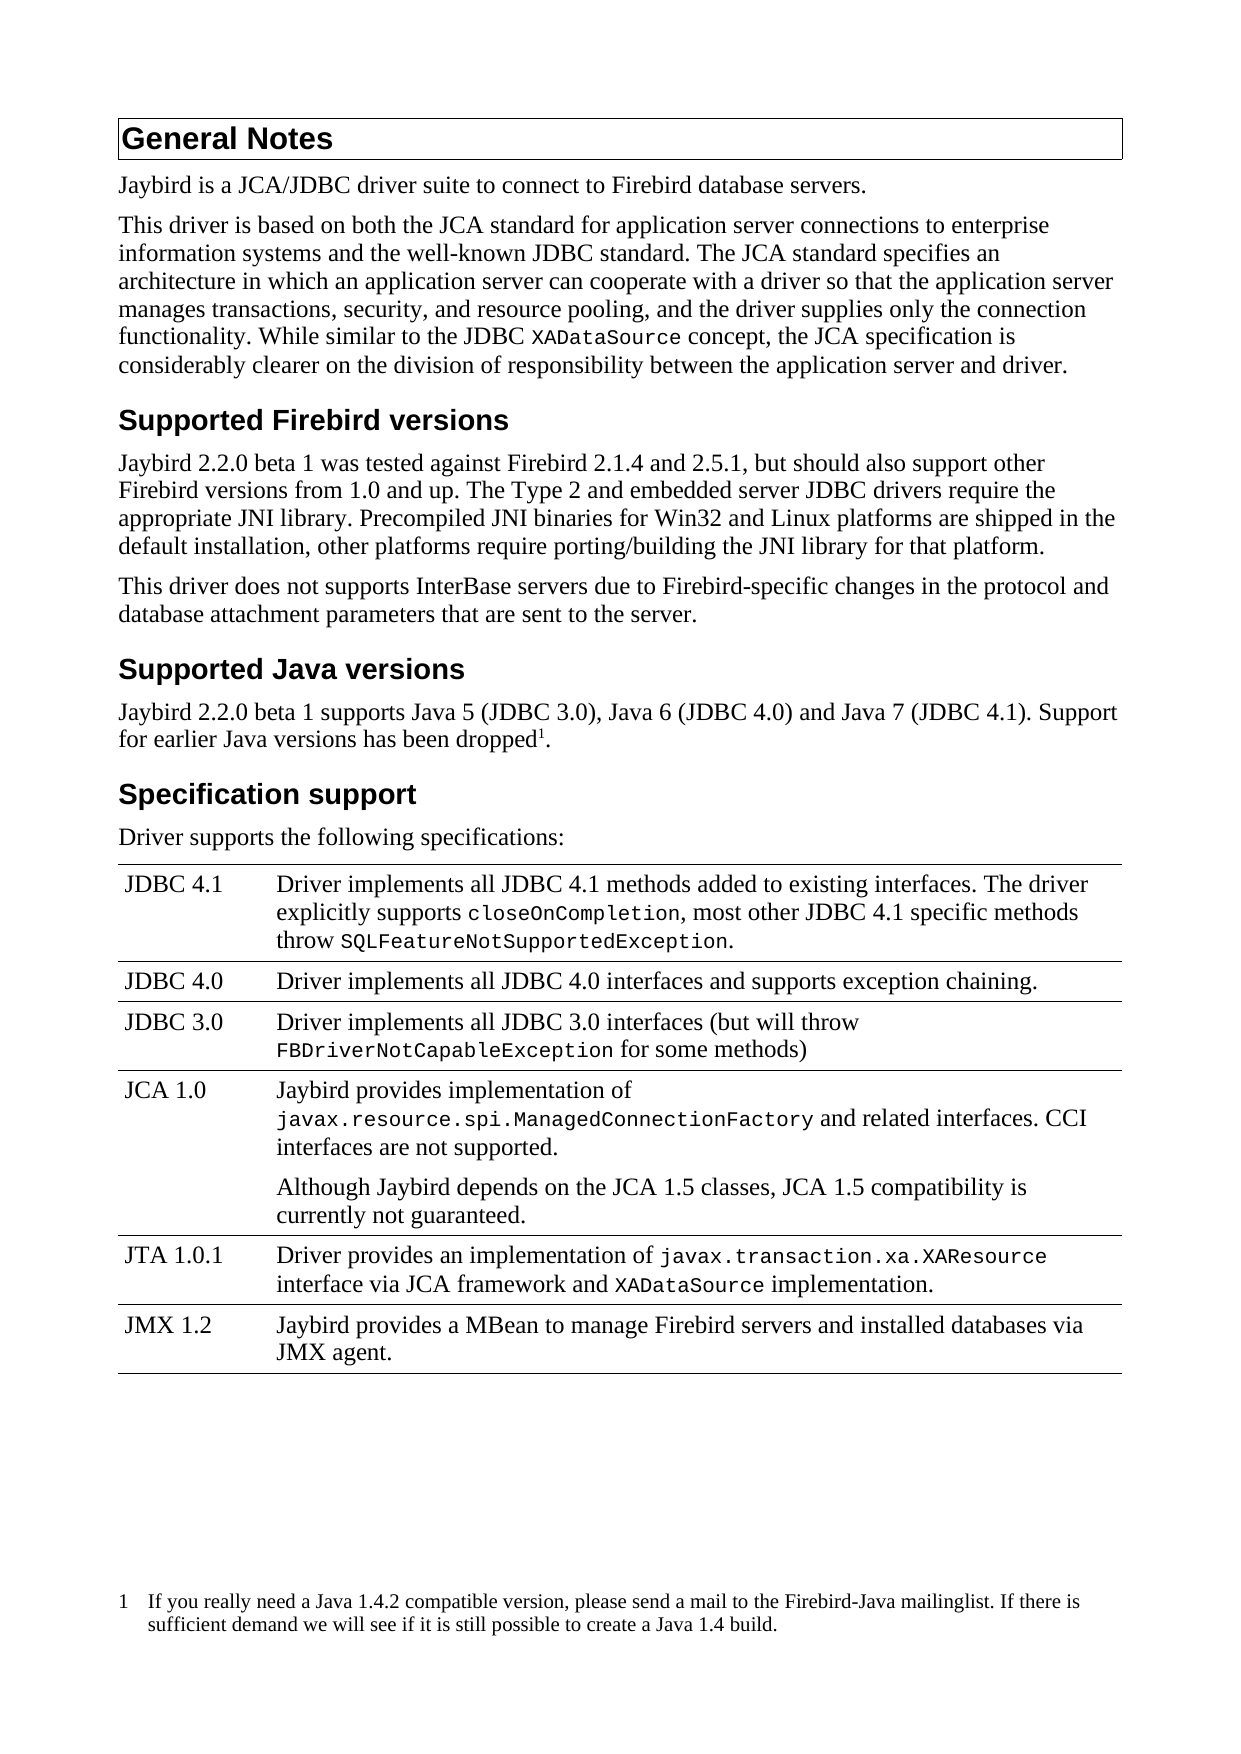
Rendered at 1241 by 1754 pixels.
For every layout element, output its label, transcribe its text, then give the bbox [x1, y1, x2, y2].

text Jaybird 2.2.0 beta 1 was tested against Firebird 2.1.4 and 2.5.1, but should also support other Firebird versions from 1.0 and up. The Type 2 and embedded server JDBC drivers require the appropriate JNI library. Precompiled JNI binaries for Win32 and Linux platforms are shipped in the default installation, other platforms require porting/building the JNI library for that platform. [118, 449, 1122, 560]
table_cell Jaybird provides implementation of javax.resource.spi.ManagedConnectionFactory and related interfaces. CCI interfaces are not supported. Although Jaybird depends on the JCA 1.5 classes, JCA 1.5 compatibility is currently not guaranteed. [270, 1071, 1122, 1235]
table_cell JMX 1.2 [118, 1305, 270, 1373]
text This driver is based on both the JCA standard for application server connections to enterprise information systems and the well-known JDBC standard. The JCA standard specifies an architecture in which an application server can cooperate with a driver so that the application server manages transactions, security, and resource pooling, and the driver supplies only the connection functionality. While similar to the JDBC XADataSource concept, the JCA specification is considerably clearer on the division of responsibility between the application server and driver. [118, 212, 1122, 379]
table_header Driver implements all JDBC 4.1 methods added to existing interfaces. The driver explicitly supports closeOnCompletion, most other JDBC 4.1 specific methods throw SQLFeatureNotSupportedException. [270, 865, 1122, 961]
table_cell Jaybird provides a MBean to manage Firebird servers and installed databases via JMX agent. [270, 1305, 1122, 1373]
text This driver does not supports InterBase servers due to Firebird-specific changes in the protocol and database attachment parameters that are sent to the server. [118, 572, 1122, 628]
text Jaybird 2.2.0 beta 1 supports Java 5 (JDBC 3.0), Java 6 (JDBC 4.0) and Java 7 (JDBC 4.1). Support for earlier Java versions has been dropped. [118, 698, 1122, 753]
subtitle Supported Java versions [118, 653, 1122, 685]
table_cell Driver implements all JDBC 4.0 interfaces and supports exception chaining. [270, 962, 1122, 1001]
table_cell JCA 1.0 [118, 1071, 270, 1235]
subtitle General Notes [119, 119, 1122, 159]
text Driver supports the following specifications: [118, 823, 1122, 851]
table_header JDBC 4.1 [118, 865, 270, 961]
table_cell JDBC 3.0 [118, 1002, 270, 1070]
text Jaybird is a JCA/JDBC driver suite to connect to Firebird database servers. [118, 171, 1122, 199]
table_cell Driver provides an implementation of javax.transaction.xa.XAResource interface via JCA framework and XADataSource implementation. [270, 1236, 1122, 1304]
table_cell JDBC 4.0 [118, 962, 270, 1001]
table_cell Driver implements all JDBC 3.0 interfaces (but will throw FBDriverNotCapableException for some methods) [270, 1002, 1122, 1070]
table_cell JTA 1.0.1 [118, 1236, 270, 1304]
subtitle Specification support [118, 778, 1122, 811]
text If you really need a Java 1.4.2 compatible version, please send a mail to the Firebird-Java mailinglist. If there is sufficient demand we will see if it is still possible to create a Java 1.4 build. [118, 1590, 1122, 1636]
subtitle Supported Firebird versions [118, 404, 1122, 436]
